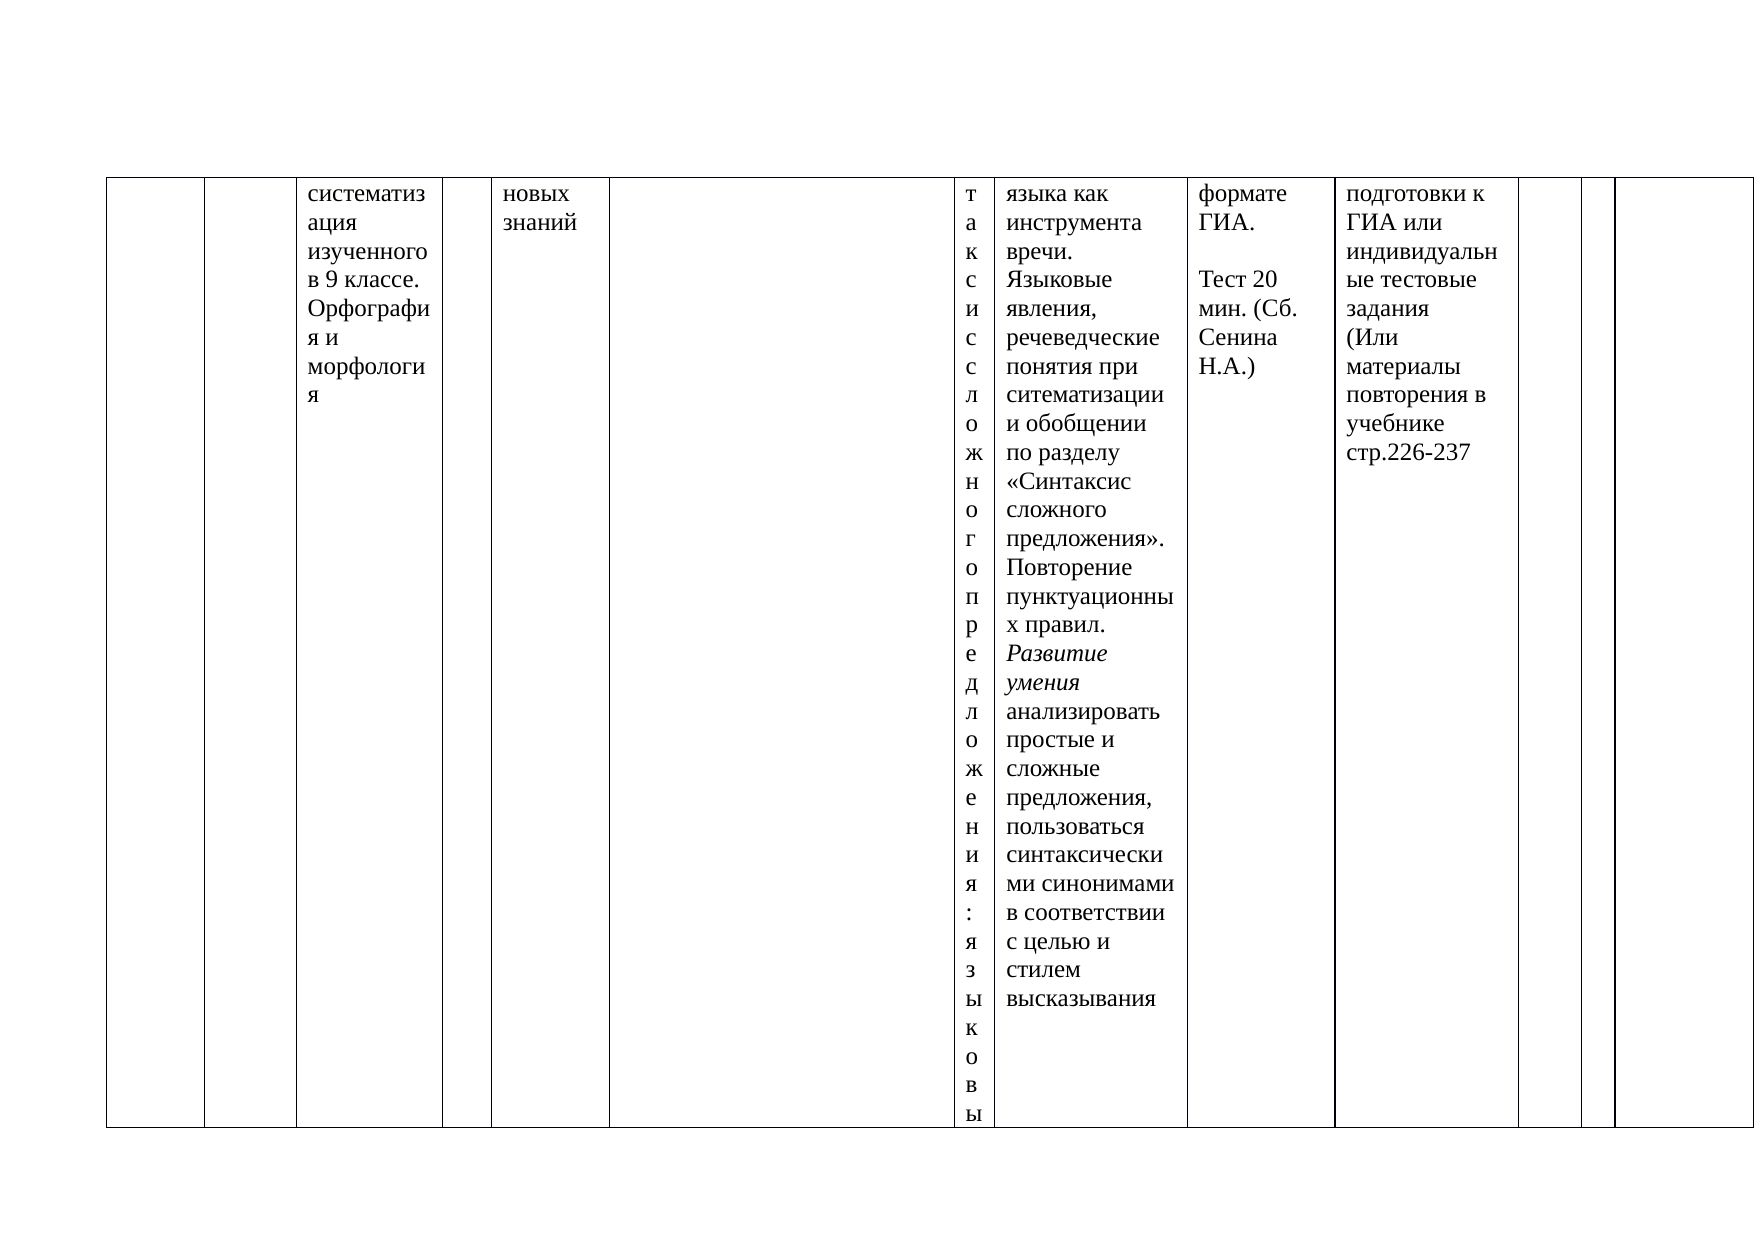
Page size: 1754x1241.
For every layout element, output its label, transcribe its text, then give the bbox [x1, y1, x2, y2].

table_cell систематизация изученного в 9 классе. Орфография и морфология [297, 178, 442, 1127]
table_cell подготовки к ГИА или индивидуальные тестовые задания (Или материалы повторения в учебнике стр.226-237 [1336, 178, 1518, 1127]
table_cell [107, 178, 204, 1127]
table_cell новых знаний [492, 178, 609, 1127]
table_cell [1616, 178, 1753, 1127]
table_cell таксис сложного предложения: языковы [955, 178, 994, 1127]
table_cell [1519, 178, 1581, 1127]
table_cell [610, 178, 954, 1127]
table_cell формате ГИА. Тест 20 мин. (Сб. Сенина Н.А.) [1188, 178, 1334, 1127]
table_cell [205, 178, 296, 1127]
table_cell [1582, 178, 1614, 1127]
table_cell языка как инструмента вречи. Языковые явления, речеведческие понятия при ситематизации и обобщении по разделу «Синтаксис сложного предложения». Повторение пунктуационных правил. Развитие умения анализировать простые и сложные предложения, пользоваться синтаксическими синонимами в соответствии с целью и стилем высказывания [995, 178, 1187, 1127]
table_cell [443, 178, 491, 1127]
